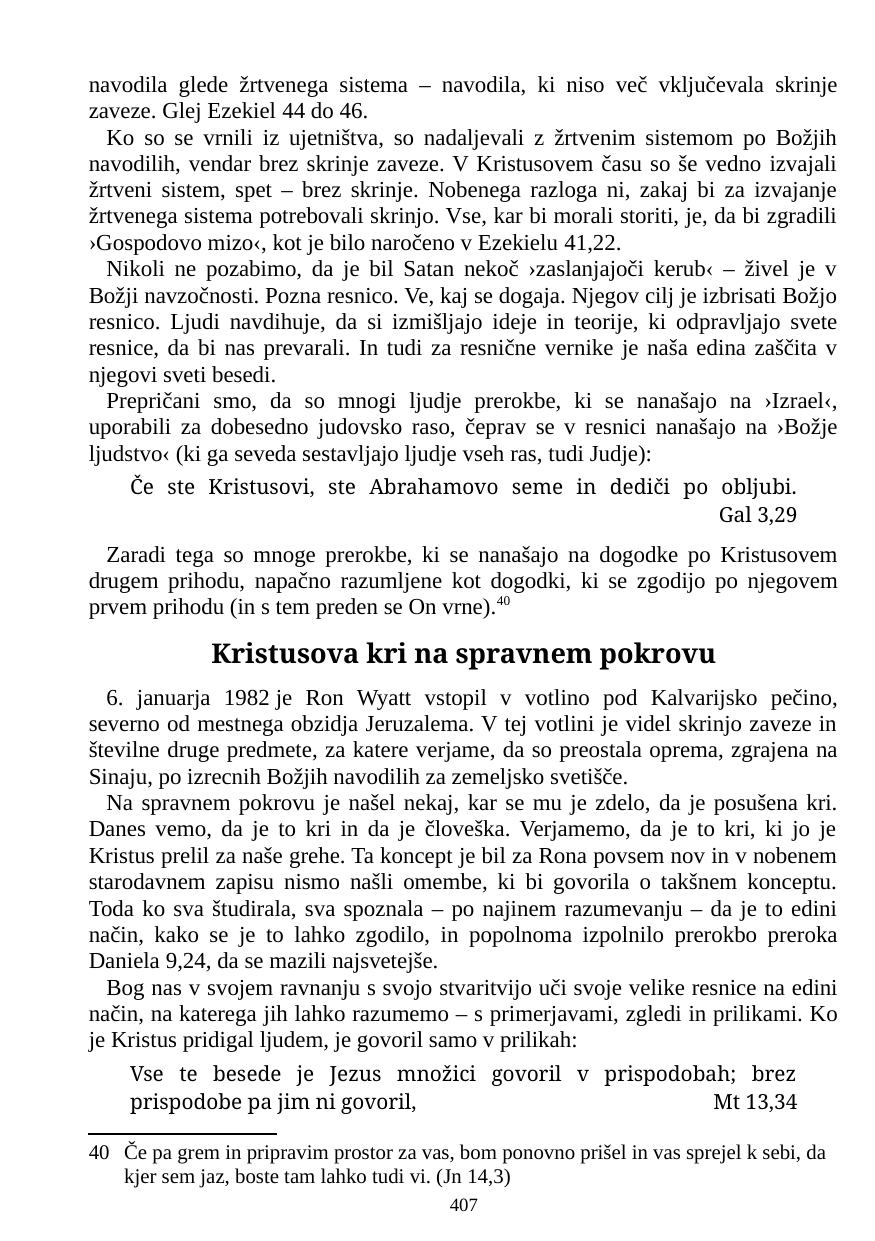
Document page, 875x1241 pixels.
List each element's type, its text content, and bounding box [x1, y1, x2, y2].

subtitle Kristusova kri na spravnem pokrovu [88, 634, 839, 671]
text Če ste Kristusovi, ste Abrahamovo seme in dediči po obljubi. Gal 3,29 [130, 472, 797, 529]
text Če pa grem in pripravim prostor za vas, bom ponovno prišel in vas sprejel k sebi, da kjer sem jaz, boste tam lahko tudi vi. (Jn 14,3) [88, 1140, 839, 1188]
text 6. januarja 1982 je Ron Wyatt vstopil v votlino pod Kalvarijsko pečino, severno od mestnega obzidja Jeruzalema. V tej votlini je videl skrinjo zaveze in številne druge predmete, za katere verjame, da so preostala oprema, zgrajena na Sinaju, po izrecnih Božjih navodilih za zemeljsko svetišče. [88, 684, 839, 789]
text Nikoli ne pozabimo, da je bil Satan nekoč ›zaslanjajoči kerub‹ – živel je v Božji navzočnosti. Pozna resnico. Ve, kaj se dogaja. Njegov cilj je izbrisati Božjo resnico. Ljudi navdihuje, da si izmišljajo ideje in teorije, ki odpravljajo svete resnice, da bi nas prevarali. In tudi za resnične vernike je naša edina zaščita v njegovi sveti besedi. [88, 255, 839, 387]
text Prepričani smo, da so mnogi ljudje prerokbe, ki se nanašajo na ›Izrael‹, uporabili za dobesedno judovsko raso, čeprav se v resnici nanašajo na ›Božje ljudstvo‹ (ki ga seveda sestavljajo ljudje vseh ras, tudi Judje): [88, 387, 839, 466]
text navodila glede žrtvenega sistema – navodila, ki niso več vključevala skrinje zaveze. Glej Ezekiel 44 do 46. [88, 71, 839, 123]
text Zaradi tega so mnoge prerokbe, ki se nanašajo na dogodke po Kristusovem drugem prihodu, napačno razumljene kot dogodki, ki se zgodijo po njegovem prvem prihodu (in s tem preden se On vrne). [88, 541, 839, 620]
text Bog nas v svojem ravnanju s svojo stvaritvijo uči svoje velike resnice na edini način, na katerega jih lahko razumemo – s primerjavami, zgledi in prilikami. Ko je Kristus pridigal ljudem, je govoril samo v prilikah: [88, 974, 839, 1053]
text Vse te besede je Jezus množici govoril v prispodobah; brez prispodobe pa jim ni govoril, Mt 13,34 [130, 1059, 797, 1116]
text Ko so se vrnili iz ujetništva, so nadaljevali z žrtvenim sistemom po Božjih navodilih, vendar brez skrinje zaveze. V Kristusovem času so še vedno izvajali žrtveni sistem, spet – brez skrinje. Nobenega razloga ni, zakaj bi za izvajanje žrtvenega sistema potrebovali skrinjo. Vse, kar bi morali storiti, je, da bi zgradili ›Gospodovo mizo‹, kot je bilo naročeno v Ezekielu 41,22. [88, 123, 839, 255]
text Na spravnem pokrovu je našel nekaj, kar se mu je zdelo, da je posušena kri. Danes vemo, da je to kri in da je človeška. Verjamemo, da je to kri, ki jo je Kristus prelil za naše grehe. Ta koncept je bil za Rona povsem nov in v nobenem starodavnem zapisu nismo našli omembe, ki bi govorila o takšnem konceptu. Toda ko sva študirala, sva spoznala – po najinem razumevanju – da je to edini način, kako se je to lahko zgodilo, in popolnoma izpolnilo prerokbo preroka Daniela 9,24, da se mazili najsvetejše. [88, 789, 839, 974]
